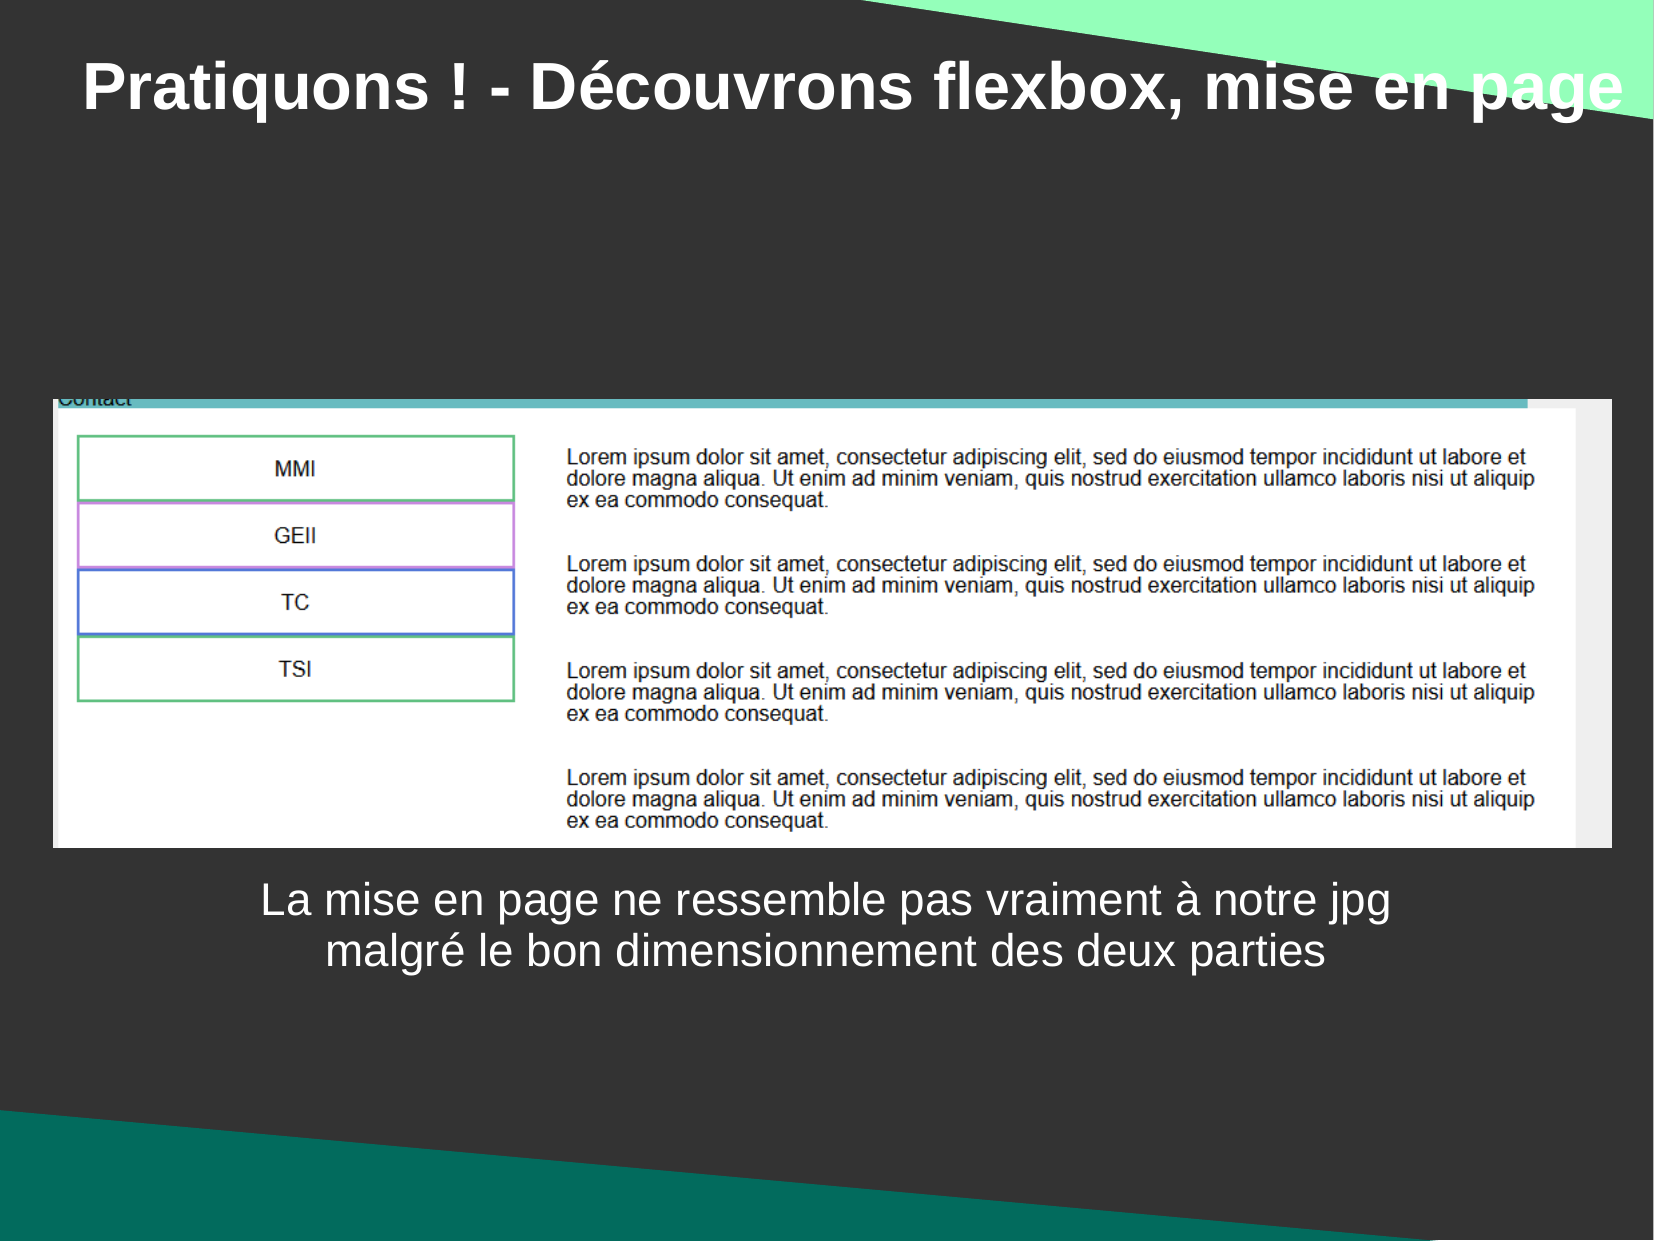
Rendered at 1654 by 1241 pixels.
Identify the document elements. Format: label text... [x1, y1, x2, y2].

title Pratiquons ! - Découvrons flexbox, mise en page [82, 49, 1630, 142]
text_box [861, 0, 1654, 120]
picture [53, 399, 1612, 848]
title La mise en page ne ressemble pas vraiment à notre jpg malgré le bon dimensionnement des deux parties [248, 874, 1405, 977]
